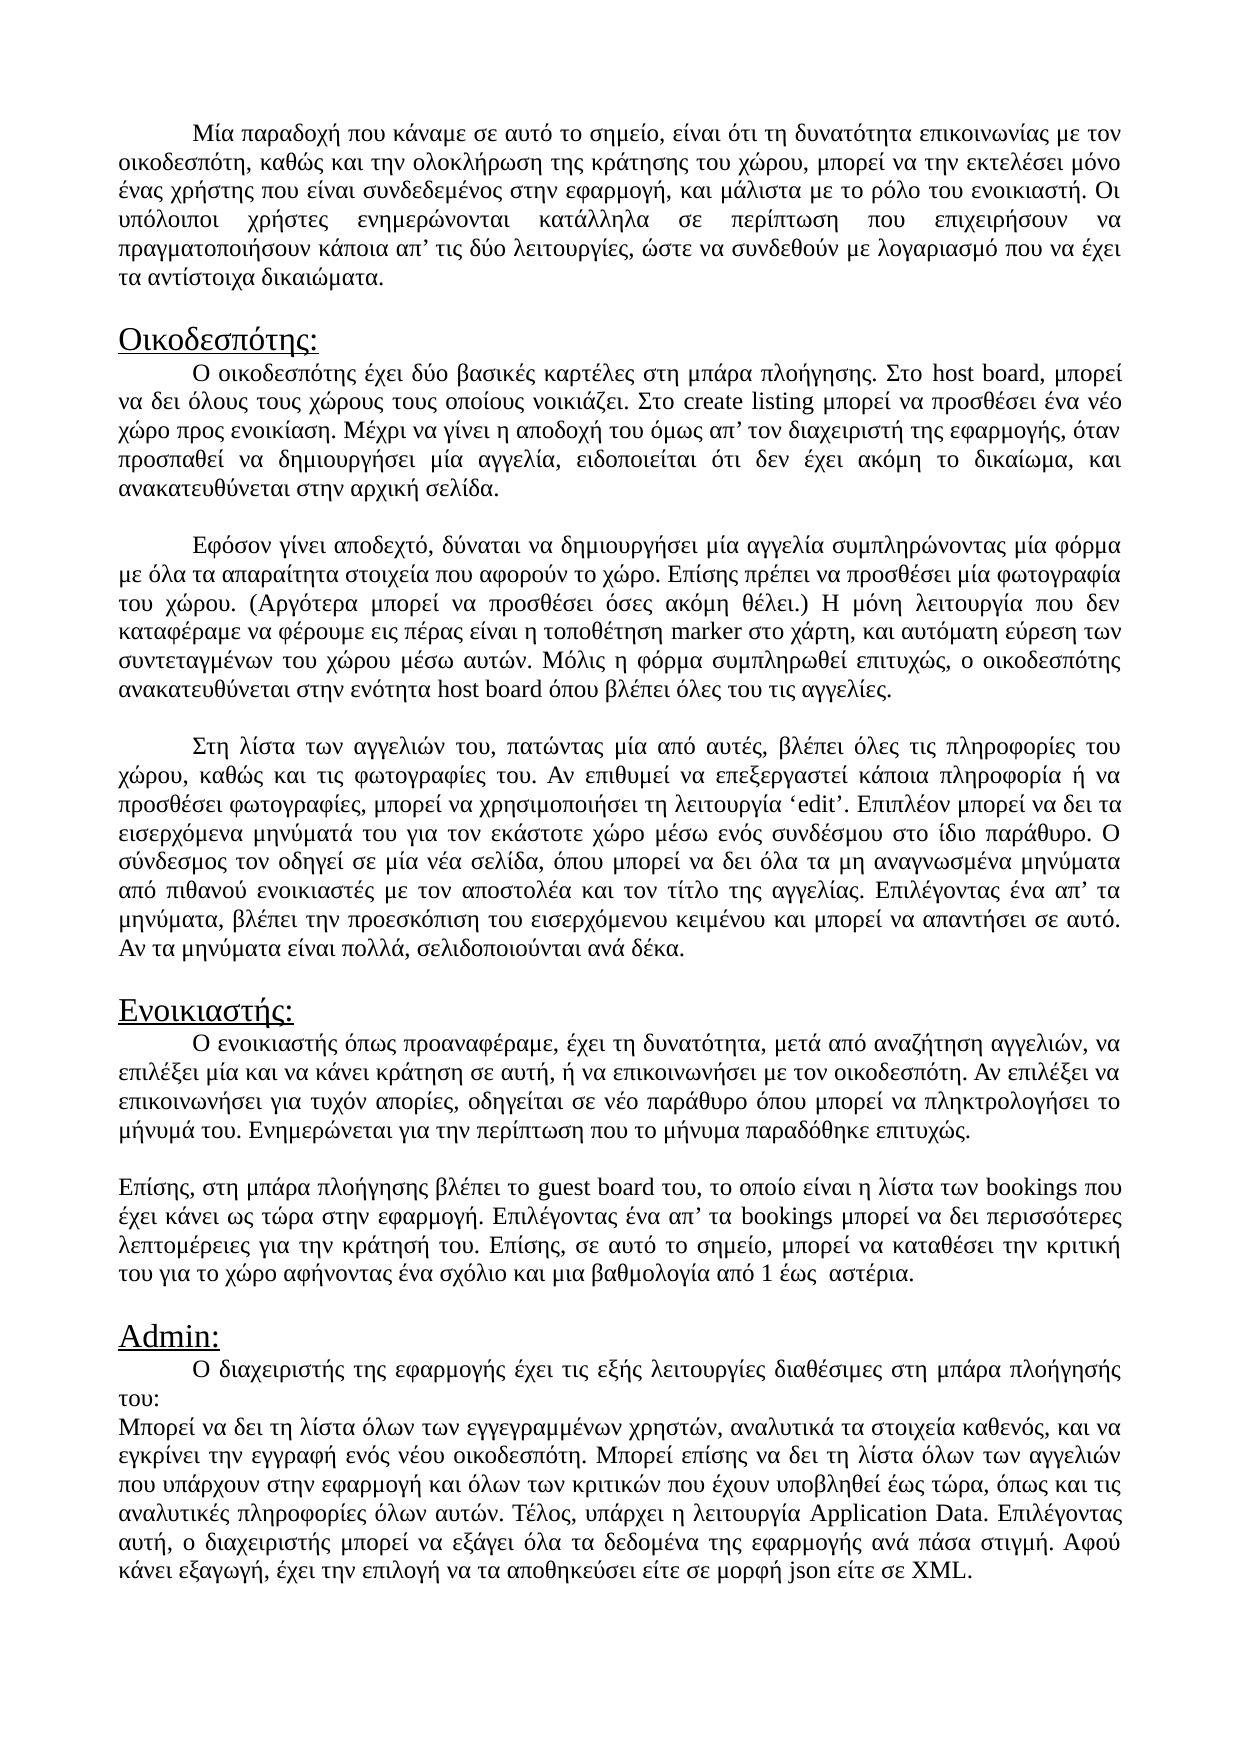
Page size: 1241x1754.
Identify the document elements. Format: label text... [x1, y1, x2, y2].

text Ο διαχειριστής της εφαρμογής έχει τις εξής λειτουργίες διαθέσιμες στη μπάρα πλοήγησής του: [118, 1354, 1122, 1412]
text Μπορεί να δει τη λίστα όλων των εγγεγραμμένων χρηστών, αναλυτικά τα στοιχεία καθενός, και να εγκρίνει την εγγραφή ενός νέου οικοδεσπότη. Μπορεί επίσης να δει τη λίστα όλων των αγγελιών που υπάρχουν στην εφαρμογή και όλων των κριτικών που έχουν υποβληθεί έως τώρα, όπως και τις αναλυτικές πληροφορίες όλων αυτών. Τέλος, υπάρχει η λειτουργία Application Data. Επιλέγοντας αυτή, ο διαχειριστής μπορεί να εξάγει όλα τα δεδομένα της εφαρμογής ανά πάσα στιγμή. Αφού κάνει εξαγωγή, έχει την επιλογή να τα αποθηκεύσει είτε σε μορφή json είτε σε XML. [118, 1412, 1122, 1584]
text Επίσης, στη μπάρα πλοήγησης βλέπει το guest board του, το οποίο είναι η λίστα των bookings που έχει κάνει ως τώρα στην εφαρμογή. Επιλέγοντας ένα απ’ τα bookings μπορεί να δει περισσότερες λεπτομέρειες για την κράτησή του. Επίσης, σε αυτό το σημείο, μπορεί να καταθέσει την κριτική του για το χώρο αφήνοντας ένα σχόλιο και μια βαθμολογία από 1 έως αστέρια. [118, 1172, 1122, 1287]
text Εφόσον γίνει αποδεχτό, δύναται να δημιουργήσει μία αγγελία συμπληρώνοντας μία φόρμα με όλα τα απαραίτητα στοιχεία που αφορούν το χώρο. Επίσης πρέπει να προσθέσει μία φωτογραφία του χώρου. (Αργότερα μπορεί να προσθέσει όσες ακόμη θέλει.) Η μόνη λειτουργία που δεν καταφέραμε να φέρουμε εις πέρας είναι η τοποθέτηση marker στο χάρτη, και αυτόματη εύρεση των συντεταγμένων του χώρου μέσω αυτών. Μόλις η φόρμα συμπληρωθεί επιτυχώς, ο οικοδεσπότης ανακατευθύνεται στην ενότητα host board όπου βλέπει όλες του τις αγγελίες. [118, 530, 1122, 703]
text Ενοικιαστής: [118, 990, 1122, 1028]
text Στη λίστα των αγγελιών του, πατώντας μία από αυτές, βλέπει όλες τις πληροφορίες του χώρου, καθώς και τις φωτογραφίες του. Αν επιθυμεί να επεξεργαστεί κάποια πληροφορία ή να προσθέσει φωτογραφίες, μπορεί να χρησιμοποιήσει τη λειτουργία ‘edit’. Επιπλέον μπορεί να δει τα εισερχόμενα μηνύματά του για τον εκάστοτε χώρο μέσω ενός συνδέσμου στο ίδιο παράθυρο. Ο σύνδεσμος τον οδηγεί σε μία νέα σελίδα, όπου μπορεί να δει όλα τα μη αναγνωσμένα μηνύματα από πιθανού ενοικιαστές με τον αποστολέα και τον τίτλο της αγγελίας. Επιλέγοντας ένα απ’ τα μηνύματα, βλέπει την προεσκόπιση του εισερχόμενου κειμένου και μπορεί να απαντήσει σε αυτό. Αν τα μηνύματα είναι πολλά, σελιδοποιούνται ανά δέκα. [118, 731, 1122, 961]
text Μία παραδοχή που κάναμε σε αυτό το σημείο, είναι ότι τη δυνατότητα επικοινωνίας με τον οικοδεσπότη, καθώς και την ολοκλήρωση της κράτησης του χώρου, μπορεί να την εκτελέσει μόνο ένας χρήστης που είναι συνδεδεμένος στην εφαρμογή, και μάλιστα με το ρόλο του ενοικιαστή. Οι υπόλοιποι χρήστες ενημερώνονται κατάλληλα σε περίπτωση που επιχειρήσουν να πραγματοποιήσουν κάποια απ’ τις δύο λειτουργίες, ώστε να συνδεθούν με λογαριασμό που να έχει τα αντίστοιχα δικαιώματα. [118, 118, 1122, 291]
text Ο οικοδεσπότης έχει δύο βασικές καρτέλες στη μπάρα πλοήγησης. Στο host board, μπορεί να δει όλους τους χώρους τους οποίους νοικιάζει. Στο create listing μπορεί να προσθέσει ένα νέο χώρο προς ενοικίαση. Μέχρι να γίνει η αποδοχή του όμως απ’ τον διαχειριστή της εφαρμογής, όταν προσπαθεί να δημιουργήσει μία αγγελία, ειδοποιείται ότι δεν έχει ακόμη το δικαίωμα, και ανακατευθύνεται στην αρχική σελίδα. [118, 358, 1122, 501]
text Οικοδεσπότης: [118, 319, 1122, 358]
text Ο ενοικιαστής όπως προαναφέραμε, έχει τη δυνατότητα, μετά από αναζήτηση αγγελιών, να επιλέξει μία και να κάνει κράτηση σε αυτή, ή να επικοινωνήσει με τον οικοδεσπότη. Αν επιλέξει να επικοινωνήσει για τυχόν απορίες, οδηγείται σε νέο παράθυρο όπου μπορεί να πληκτρολογήσει το μήνυμά του. Ενημερώνεται για την περίπτωση που το μήνυμα παραδόθηκε επιτυχώς. [118, 1028, 1122, 1143]
text Admin: [118, 1316, 1122, 1354]
